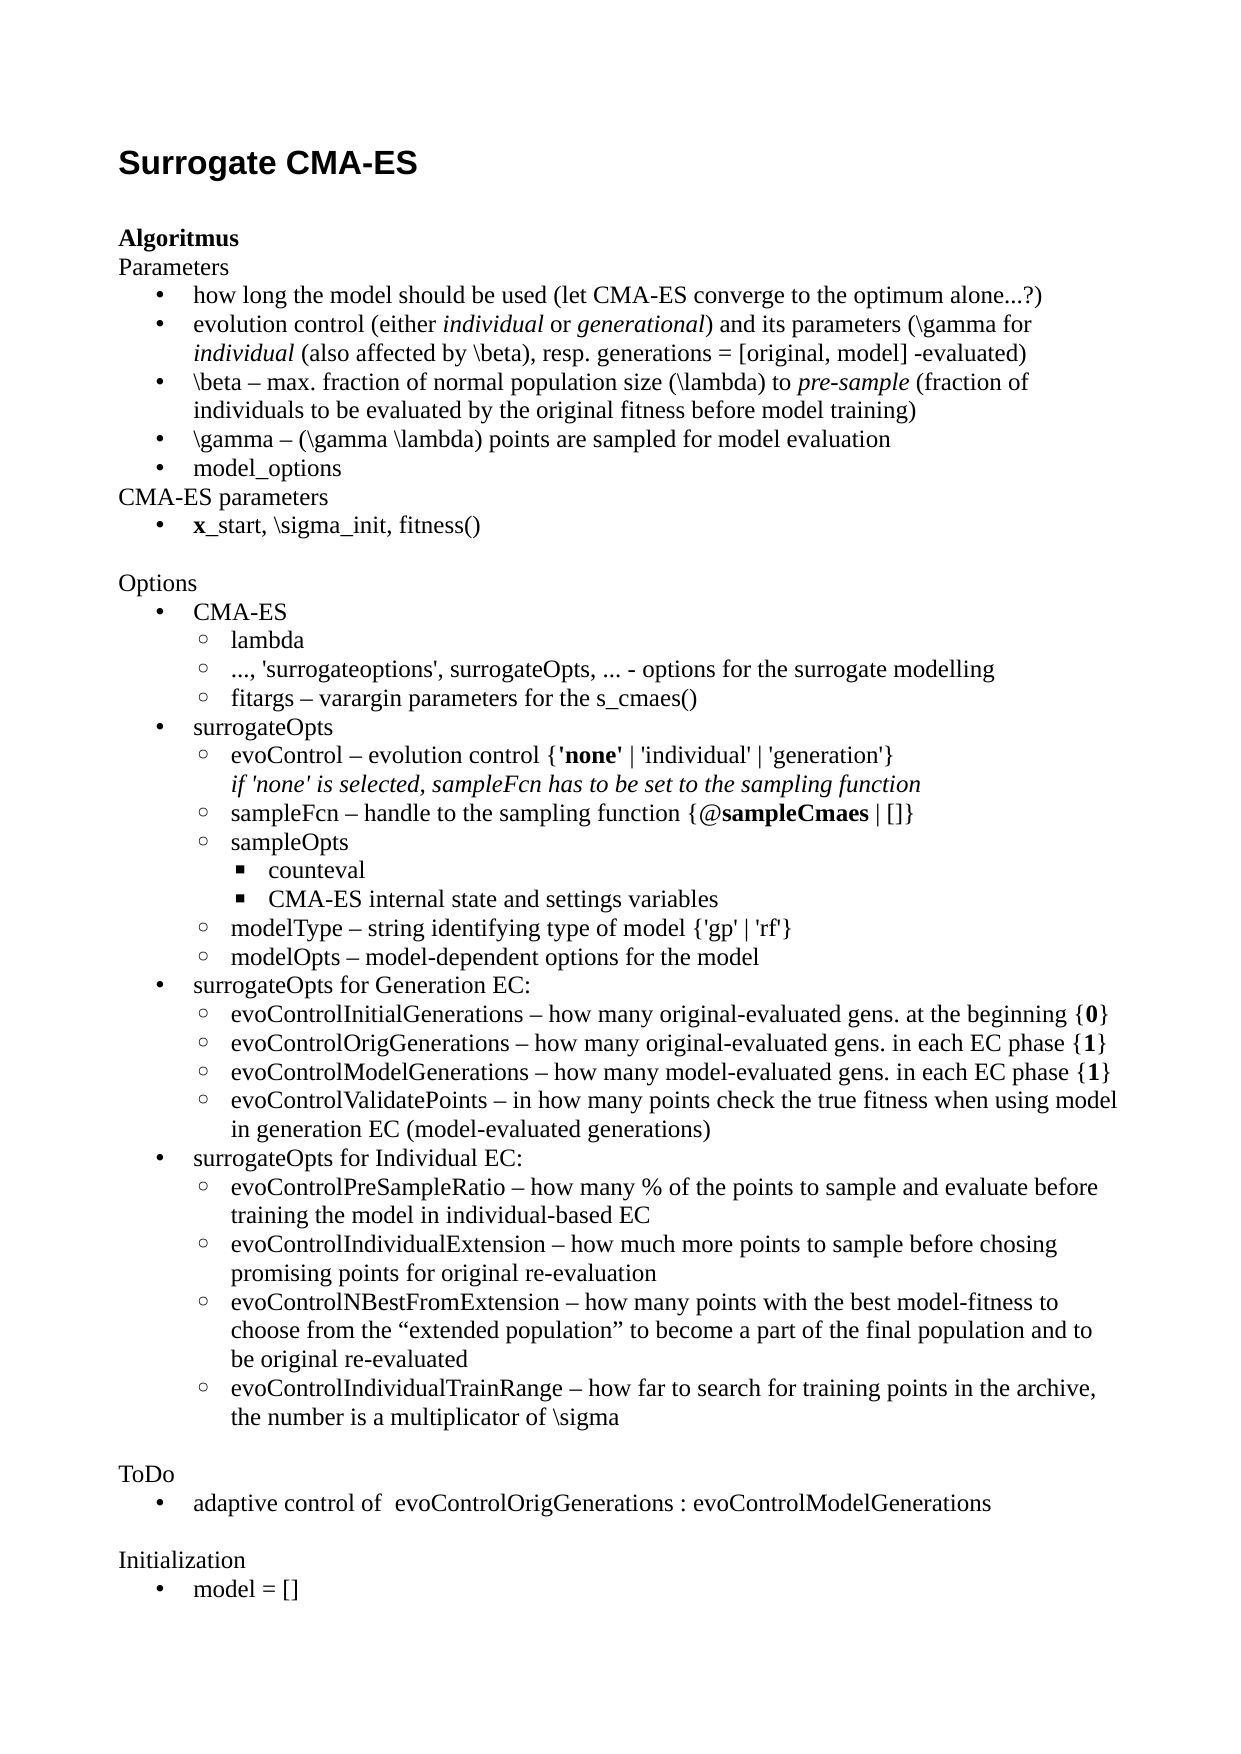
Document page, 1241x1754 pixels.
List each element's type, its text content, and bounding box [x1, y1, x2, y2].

list evoControlValidatePoints – in how many points check the true fitness when using model in generation EC (model-evaluated generations) [193, 1086, 1122, 1143]
list \gamma – (\gamma \lambda) points are sampled for model evaluation [156, 424, 1122, 453]
list evoControl – evolution control {'none' | 'individual' | 'generation'} if 'none' is selected, sampleFcn has to be set to the sampling function [193, 741, 1122, 798]
text Options [118, 568, 1122, 597]
list modelType – string identifying type of model {'gp' | 'rf'} [193, 913, 1122, 942]
list sampleOpts [193, 827, 1122, 856]
list evoControlPreSampleRatio – how many % of the points to sample and evaluate before training the model in individual-based EC [193, 1172, 1122, 1229]
text CMA-ES parameters [118, 482, 1122, 511]
list \beta – max. fraction of normal population size (\lambda) to pre-sample (fraction of individuals to be evaluated by the original fitness before model training) [156, 367, 1122, 424]
text ToDo [118, 1459, 1122, 1488]
subtitle Surrogate CMA-ES [118, 143, 1122, 182]
list how long the model should be used (let CMA-ES converge to the optimum alone...?) [156, 281, 1122, 309]
list evoControlOrigGenerations – how many original-evaluated gens. in each EC phase {1} [193, 1028, 1122, 1057]
list evoControlNBestFromExtension – how many points with the best model-fitness to choose from the “extended population” to become a part of the final population and to be original re-evaluated [193, 1287, 1122, 1373]
list CMA-ES internal state and settings variables [231, 884, 1122, 913]
text Algoritmus [118, 223, 1122, 252]
list x_start, \sigma_init, fitness() [156, 511, 1122, 539]
list lambda [193, 626, 1122, 654]
list evolution control (either individual or generational) and its parameters (\gamma for individual (also affected by \beta), resp. generations = [original, model] -evaluated) [156, 309, 1122, 367]
list counteval [231, 856, 1122, 884]
list model = [] [156, 1574, 1122, 1603]
list evoControlModelGenerations – how many model-evaluated gens. in each EC phase {1} [193, 1057, 1122, 1086]
list surrogateOpts [156, 712, 1122, 741]
text Initialization [118, 1546, 1122, 1574]
list ..., 'surrogateoptions', surrogateOpts, ... - options for the surrogate modelling [193, 654, 1122, 683]
text Parameters [118, 252, 1122, 281]
list evoControlIndividualExtension – how much more points to sample before chosing promising points for original re-evaluation [193, 1229, 1122, 1287]
list model_options [156, 453, 1122, 482]
list modelOpts – model-dependent options for the model [193, 942, 1122, 971]
list fitargs – varargin parameters for the s_cmaes() [193, 683, 1122, 712]
list evoControlInitialGenerations – how many original-evaluated gens. at the beginning {0} [193, 999, 1122, 1028]
list surrogateOpts for Individual EC: [156, 1143, 1122, 1172]
list adaptive control of evoControlOrigGenerations : evoControlModelGenerations [156, 1488, 1122, 1517]
list surrogateOpts for Generation EC: [156, 971, 1122, 999]
list CMA-ES [156, 597, 1122, 626]
list evoControlIndividualTrainRange – how far to search for training points in the archive, the number is a multiplicator of \sigma [193, 1373, 1122, 1431]
list sampleFcn – handle to the sampling function {@sampleCmaes | []} [193, 798, 1122, 827]
